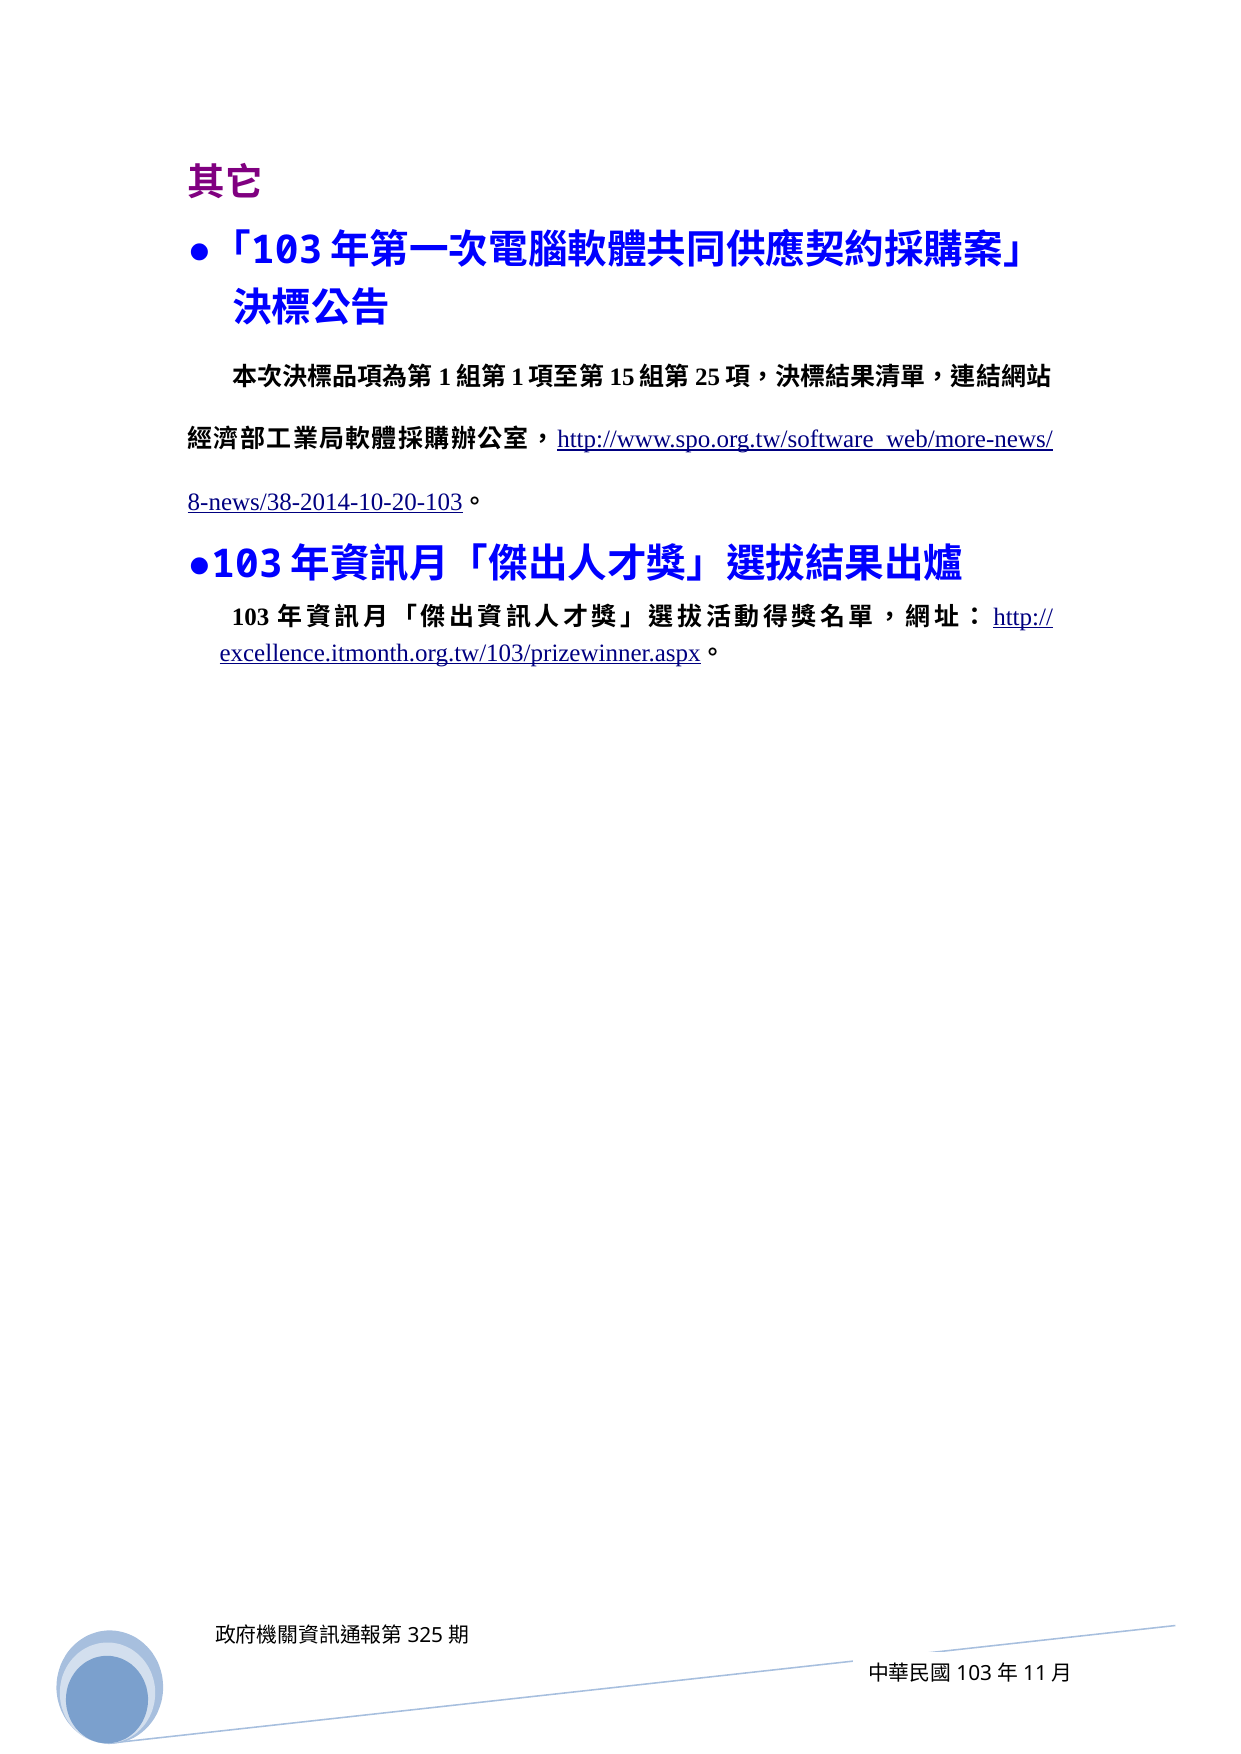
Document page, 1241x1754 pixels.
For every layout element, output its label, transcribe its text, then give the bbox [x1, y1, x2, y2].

text 103年資訊月「傑出資訊人才獎」選拔活動得獎名單，網址：http://excellence.itmonth.org.tw/103/prizewinner.aspx。 [219, 596, 1053, 669]
subtitle ●103年資訊月「傑出人才獎」選拔結果出爐 [187, 531, 1063, 589]
text 本次決標品項為第1組第1項至第15組第25項，決標結果清單，連結網站經濟部工業局軟體採購辦公室，http://www.spo.org.tw/software_web/more-news/8-news/38-2014-10-20-103。 [187, 332, 1053, 520]
subtitle ●「103年第一次電腦軟體共同供應契約採購案」決標公告 [187, 217, 1063, 332]
subtitle 其它 [187, 152, 1063, 206]
